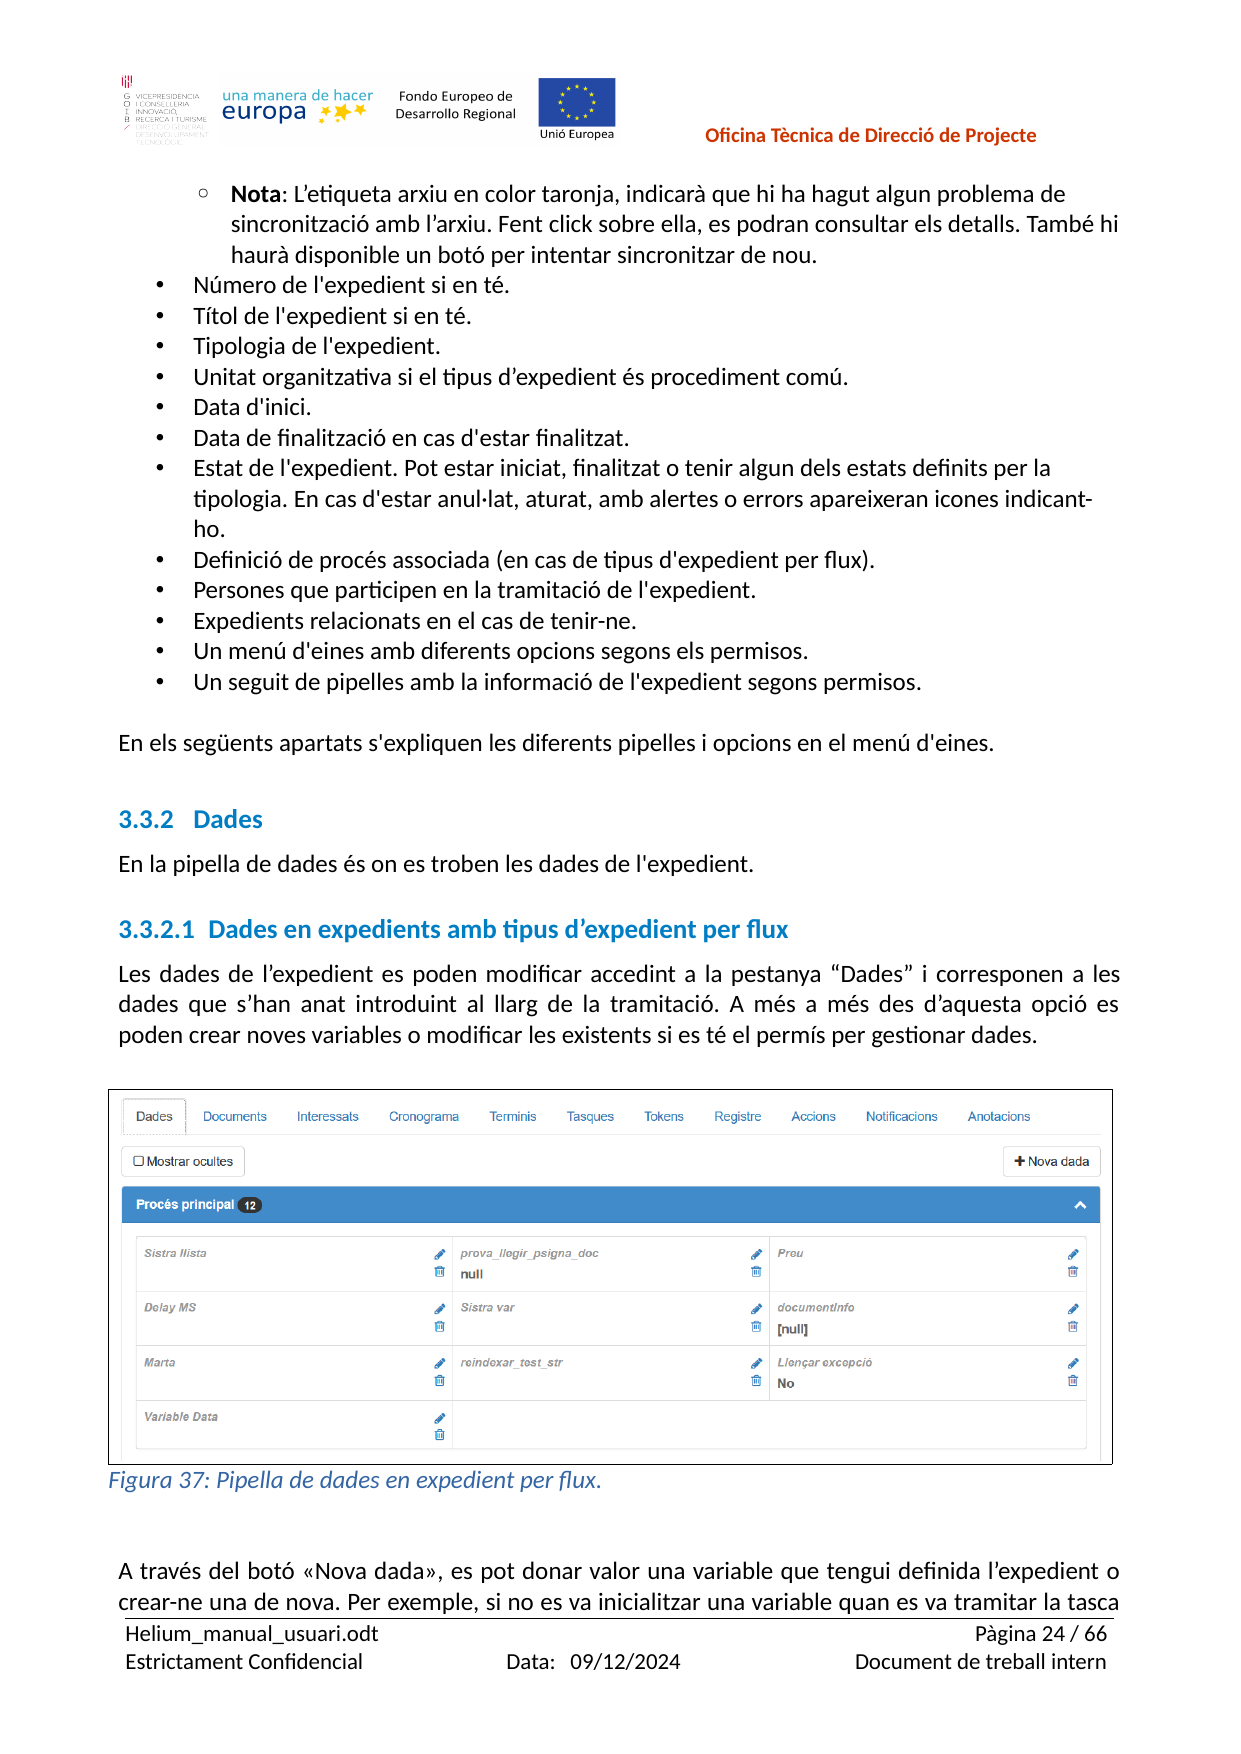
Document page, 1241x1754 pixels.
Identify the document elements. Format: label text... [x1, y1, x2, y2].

text Figura 37: Pipella de dades en expedient per flux. [108, 1465, 1112, 1494]
list Expedients relacionats en el cas de tenir-ne. [156, 605, 1122, 636]
list Persones que participen en la tramitació de l'expedient. [156, 574, 1122, 605]
list Tipologia de l'expedient. [156, 330, 1122, 361]
picture [118, 73, 213, 147]
list Un menú d'eines amb diferents opcions segons els permisos. [156, 636, 1122, 666]
list Data d'inici. [156, 391, 1122, 422]
list Un seguit de pipelles amb la informació de l'expedient segons permisos. [156, 666, 1122, 697]
list Número de l'expedient si en té. [156, 269, 1122, 300]
list Unitat organitzativa si el tipus d’expedient és procediment comú. [156, 361, 1122, 391]
list Estat de l'expedient. Pot estar iniciat, finalitzat o tenir algun dels estats definits per la tipologia. En cas d'estar anul·lat, aturat, amb alertes o errors apareixeran icones indicant-ho. [156, 452, 1122, 544]
picture [111, 1092, 1109, 1461]
subtitle Dades en expedients amb tipus d’expedient per flux [118, 912, 1122, 945]
text A través del botó «Nova dada», es pot donar valor una variable que tengui definida l’expedient o crear-ne una de nova. Per exemple, si no es va inicialitzar una variable quan es va tramitar la tasca [118, 1556, 1122, 1617]
text Les dades de l’expedient es poden modificar accedint a la pestanya “Dades” i corresponen a les dades que s’han anat introduint al llarg de la tramitació. A més a més des d’aquesta opció es poden crear noves variables o modificar les existents si es té el permís per gestionar dades. [118, 958, 1122, 1049]
text En els següents apartats s'expliquen les diferents pipelles i opcions en el menú d'eines. [118, 727, 1122, 758]
list Data de finalització en cas d'estar finalitzat. [156, 422, 1122, 452]
picture [219, 73, 621, 147]
text [109, 1090, 1112, 1464]
list Títol de l'expedient si en té. [156, 300, 1122, 330]
text En la pipella de dades és on es troben les dades de l'expedient. [118, 848, 1122, 879]
subtitle Dades [118, 803, 1122, 836]
list Definició de procés associada (en cas de tipus d'expedient per flux). [156, 544, 1122, 574]
list Nota: L’etiqueta arxiu en color taronja, indicarà que hi ha hagut algun problema de sincronització amb l’arxiu. Fent click sobre ella, es podran consultar els detalls. També hi haurà disponible un botó per intentar sincronitzar de nou. [193, 178, 1122, 269]
